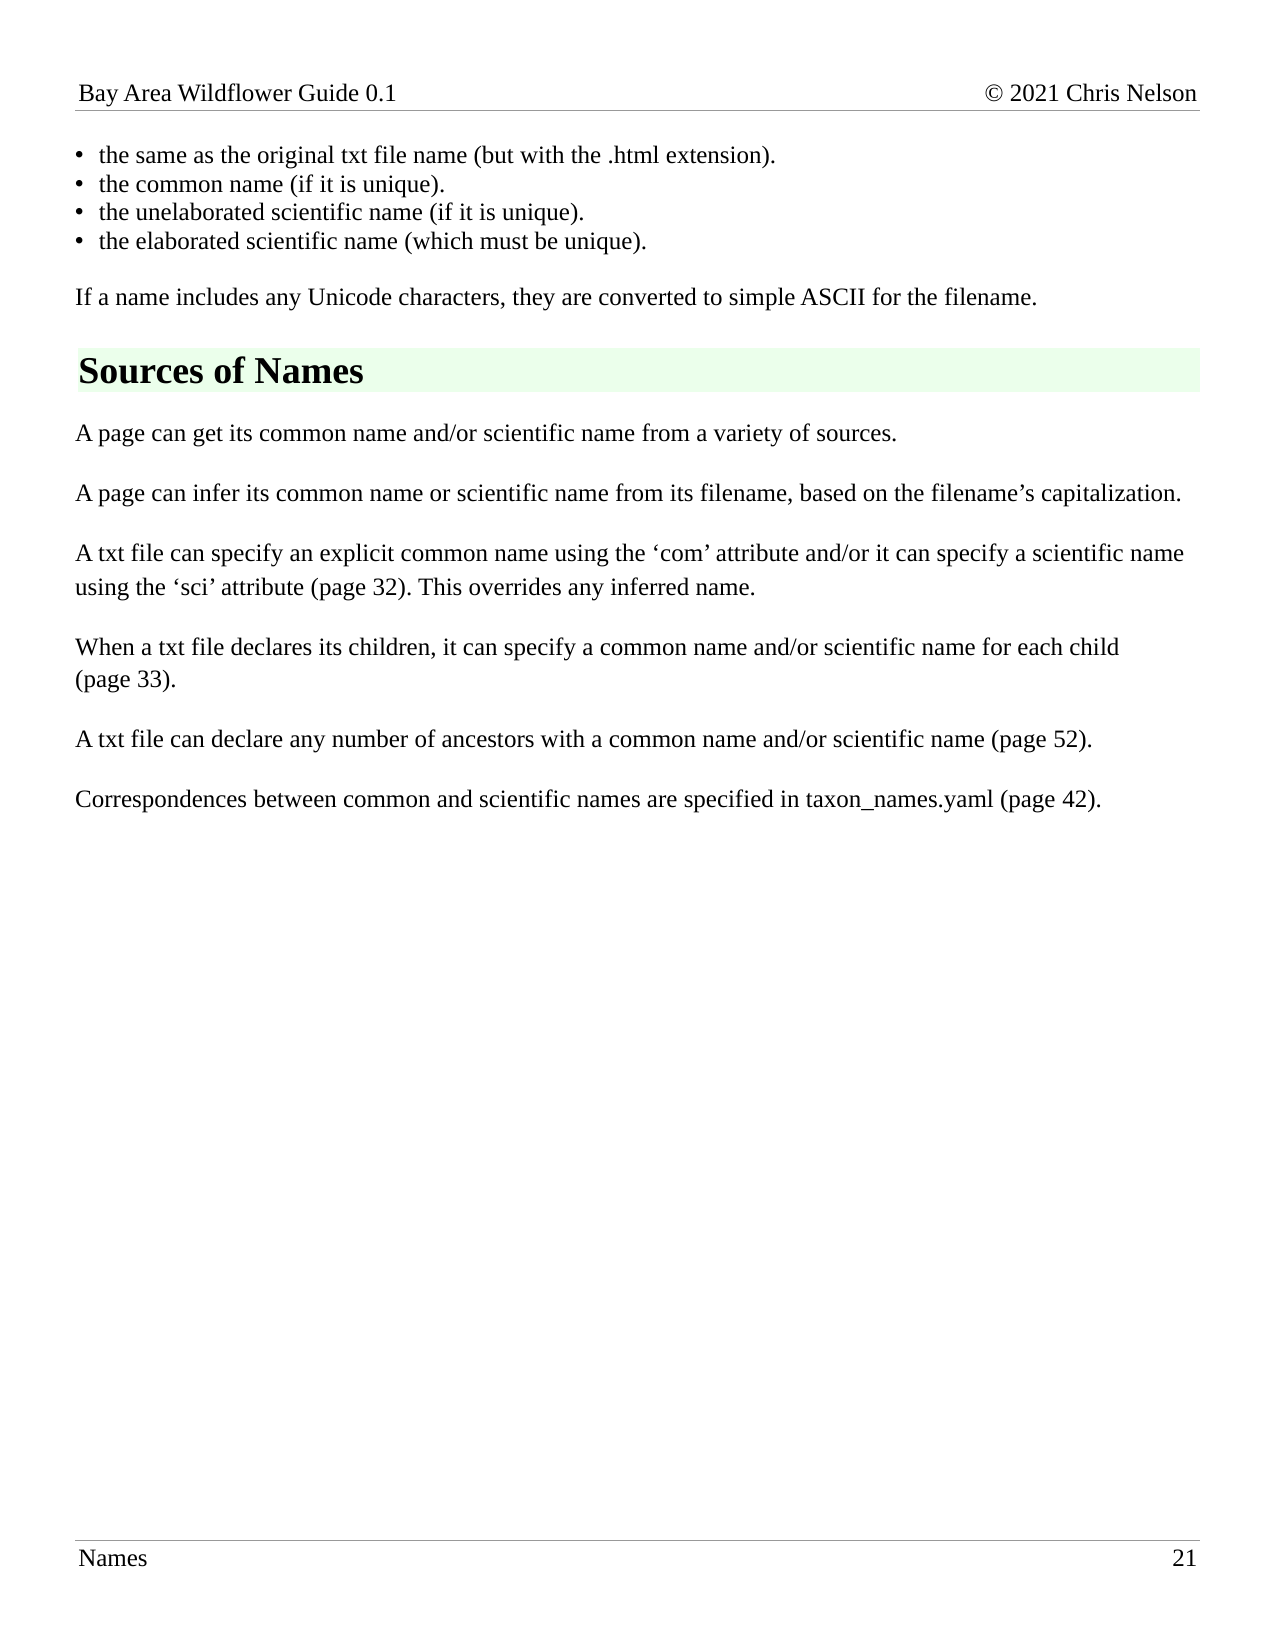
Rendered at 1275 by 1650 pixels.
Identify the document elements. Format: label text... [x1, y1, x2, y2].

list the same as the original txt file name (but with the .html extension). [75, 140, 1200, 169]
list the common name (if it is unique). [75, 169, 1200, 197]
text A txt file can declare any number of ancestors with a common name and/or scientific name (page 52). [75, 724, 1200, 753]
text A txt file can specify an explicit common name using the ‘com’ attribute and/or it can specify a scientific name using the ‘sci’ attribute (page 32). This overrides any inferred name. [75, 538, 1200, 600]
subtitle Sources of Names [78, 348, 1200, 392]
text A page can infer its common name or scientific name from its filename, based on the filename’s capitalization. [75, 478, 1200, 507]
list the elaborated scientific name (which must be unique). [75, 226, 1200, 255]
text If a name includes any Unicode characters, they are converted to simple ASCII for the filename. [75, 282, 1200, 311]
text Correspondences between common and scientific names are specified in taxon_names.yaml (page 42). [75, 784, 1200, 813]
list the unelaborated scientific name (if it is unique). [75, 197, 1200, 226]
text When a txt file declares its children, it can specify a common name and/or scientific name for each child (page 33). [75, 632, 1200, 693]
text A page can get its common name and/or scientific name from a variety of sources. [75, 418, 1200, 447]
